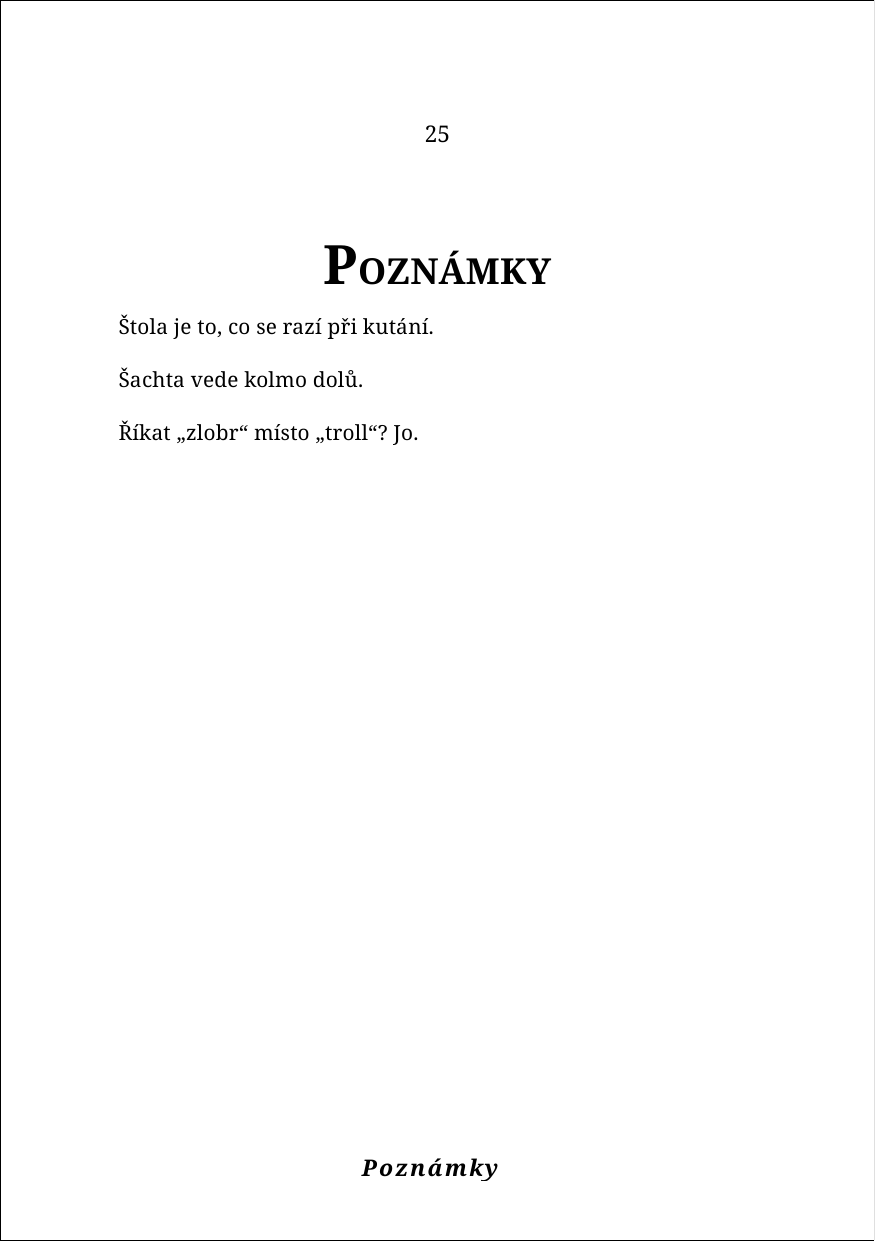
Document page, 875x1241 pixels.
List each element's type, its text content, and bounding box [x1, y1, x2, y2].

subtitle Poznámky [118, 226, 756, 300]
text Štola je to, co se razí při kutání. [118, 312, 756, 340]
text Šachta vede kolmo dolů. [118, 365, 756, 393]
text Říkat „zlobr“ místo „troll“? Jo. [118, 418, 756, 447]
